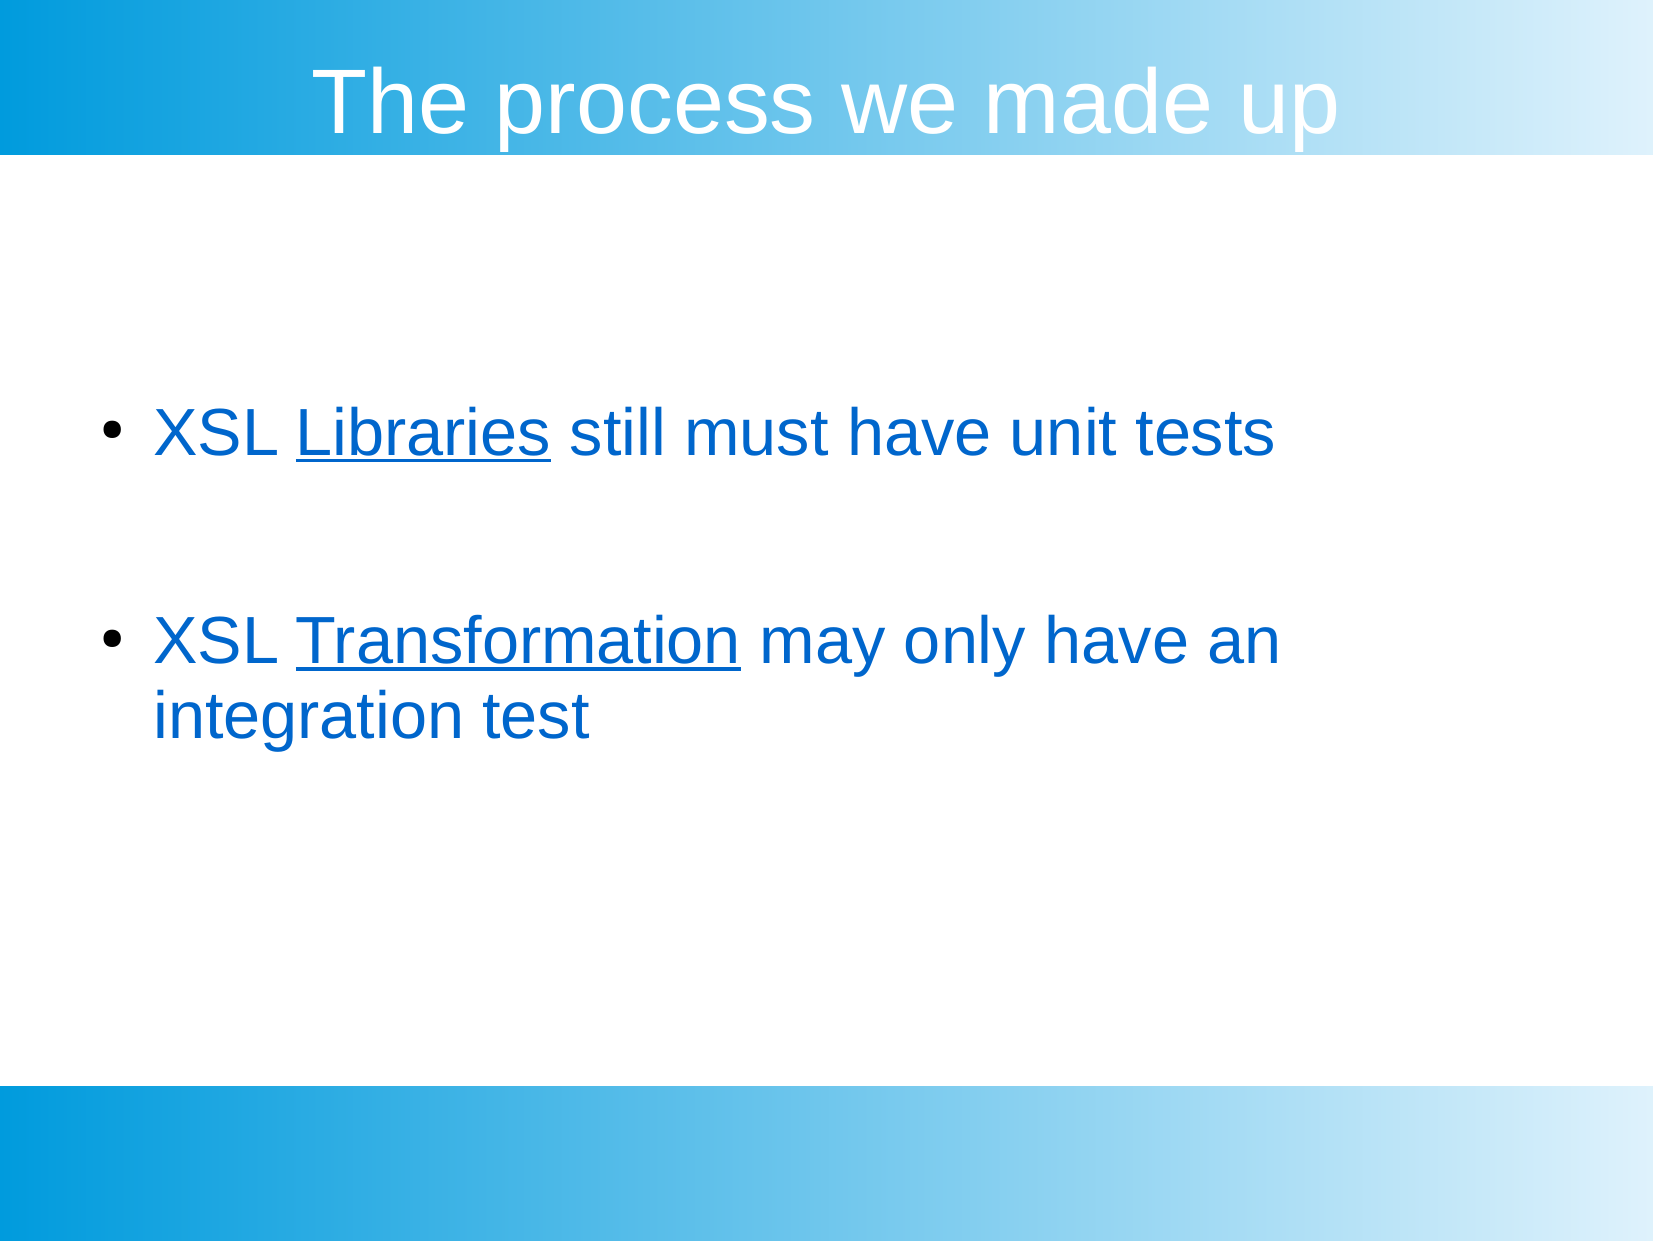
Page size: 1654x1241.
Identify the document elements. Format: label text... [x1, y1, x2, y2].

title The process we made up [82, 49, 1571, 155]
list XSL Libraries still must have unit tests XSL Transformation may only have an integration test [82, 290, 1571, 1010]
